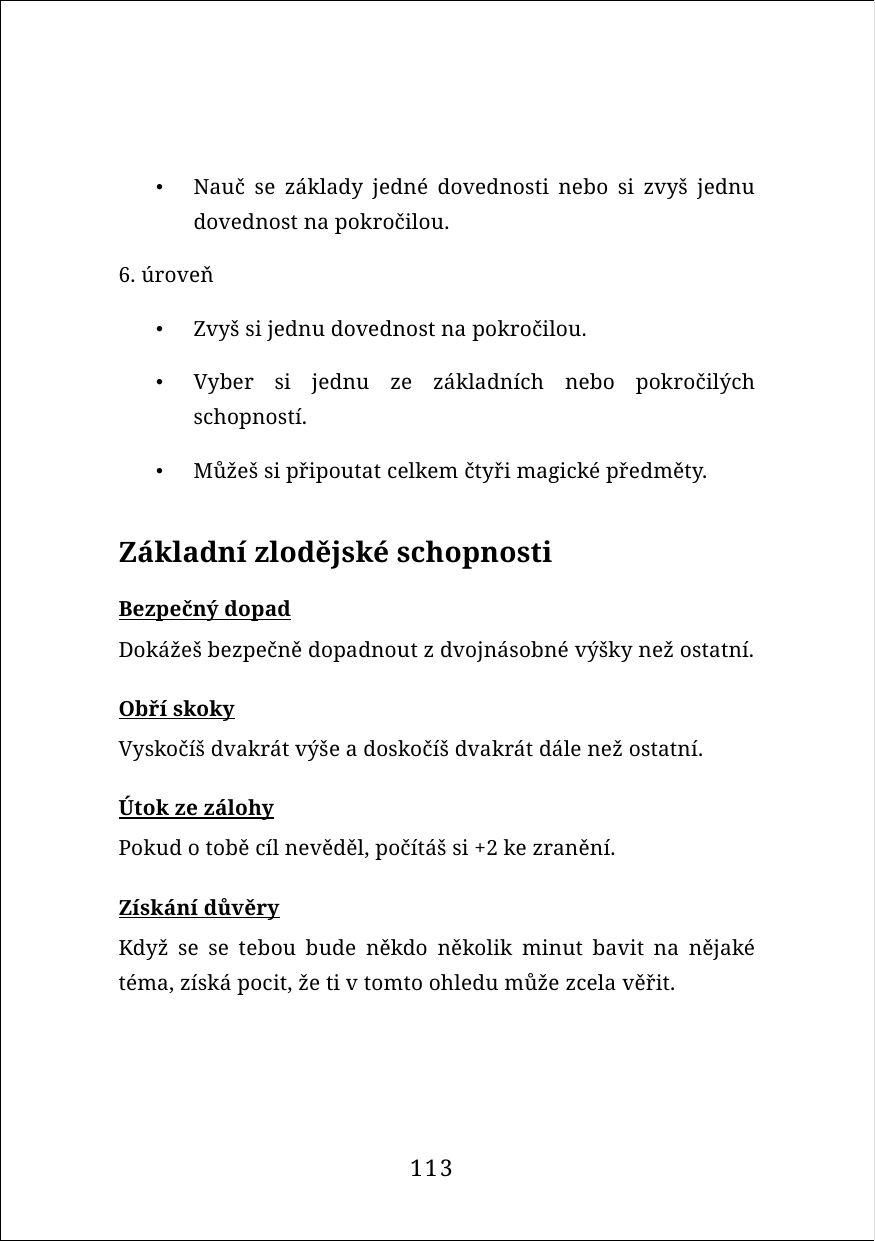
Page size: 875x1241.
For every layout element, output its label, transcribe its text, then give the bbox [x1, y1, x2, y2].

list Vyber si jednu ze základních nebo pokročilých schopností. [156, 367, 756, 431]
text 6. úroveň [118, 261, 756, 289]
subtitle Obří skoky [118, 694, 756, 722]
list Nauč se základy jedné dovednosti nebo si zvyš jednu dovednost na pokročilou. [156, 172, 756, 236]
text Když se se tebou bude někdo několik minut bavit na nějaké téma, získá pocit, že ti v tomto ohledu může zcela věřit. [118, 933, 756, 997]
text Vyskočíš dvakrát výše a doskočíš dvakrát dále než ostatní. [118, 734, 756, 763]
text Dokážeš bezpečně dopadnout z dvojnásobné výšky než ostatní. [118, 635, 756, 663]
subtitle Získání důvěry [118, 893, 756, 921]
subtitle Útok ze zálohy [118, 793, 756, 822]
list Zvyš si jednu dovednost na pokročilou. [156, 314, 756, 342]
subtitle Základní zlodějské schopnosti [118, 533, 756, 571]
text Pokud o tobě cíl nevěděl, počítáš si +2 ke zranění. [118, 833, 756, 862]
list Můžeš si připoutat celkem čtyři magické předměty. [156, 456, 756, 484]
subtitle Bezpečný dopad [118, 594, 756, 623]
